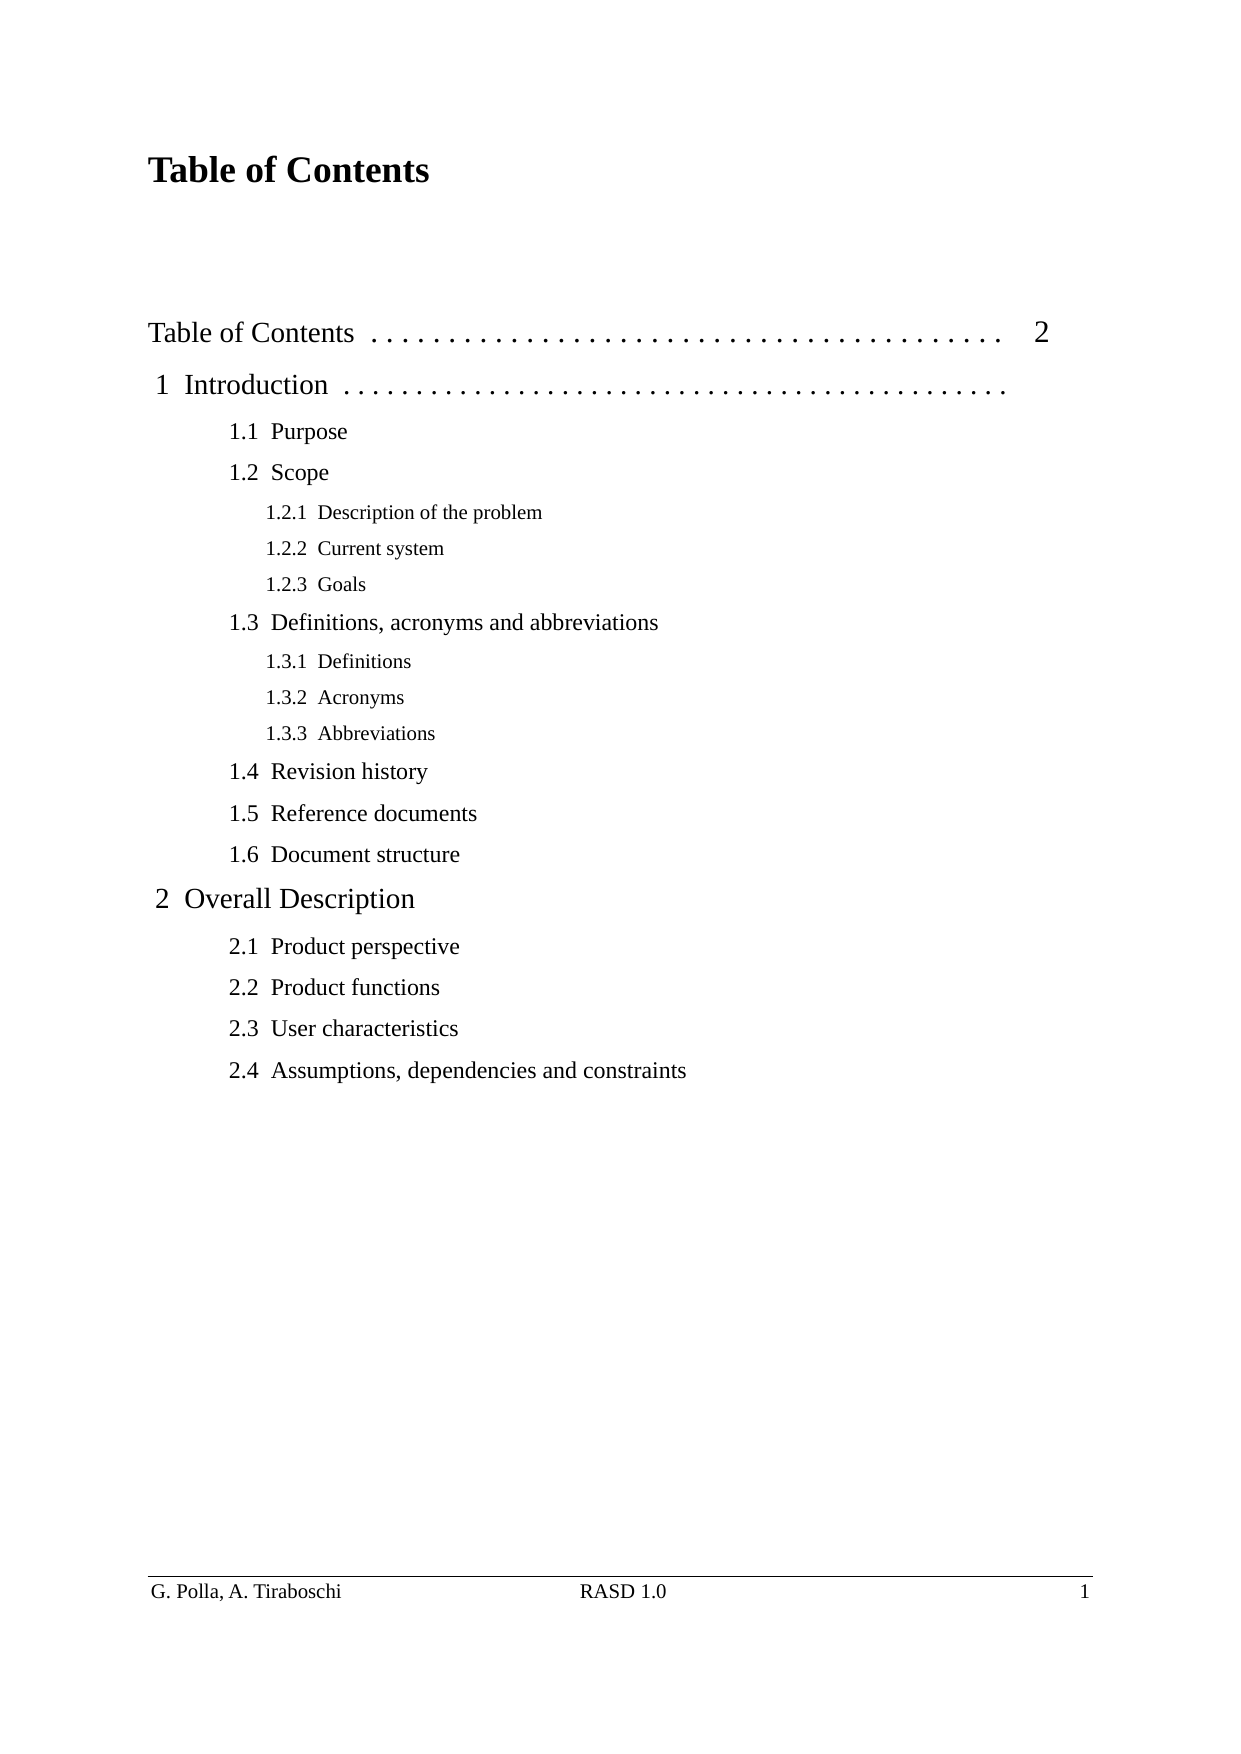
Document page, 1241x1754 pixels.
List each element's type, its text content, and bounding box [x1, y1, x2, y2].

list Definitions [260, 649, 1093, 673]
list Current system [260, 536, 1093, 560]
list Product perspective [223, 932, 1093, 959]
list Introduction . . . . . . . . . . . . . . . . . . . . . . . . . . . . . . . . . . . . . . . . . . . . . . [148, 367, 1093, 400]
list Purpose [223, 417, 1093, 445]
list Abbreviations [260, 721, 1093, 745]
list Description of the problem [260, 500, 1093, 524]
list Acronyms [260, 685, 1093, 709]
text Table of Contents [148, 148, 1093, 191]
list Goals [260, 572, 1093, 596]
list Revision history [223, 757, 1093, 785]
list Product functions [223, 973, 1093, 1001]
text Table of Contents . . . . . . . . . . . . . . . . . . . . . . . . . . . . . . . . . . . . . . . . . 2 [148, 313, 1093, 349]
list Reference documents [223, 799, 1093, 826]
list Definitions, acronyms and abbreviations [223, 608, 1093, 636]
list User characteristics [223, 1014, 1093, 1042]
list Scope [223, 458, 1093, 486]
list Overall Description [148, 881, 1093, 915]
list Assumptions, dependencies and constraints [223, 1056, 1093, 1083]
list Document structure [223, 840, 1093, 868]
